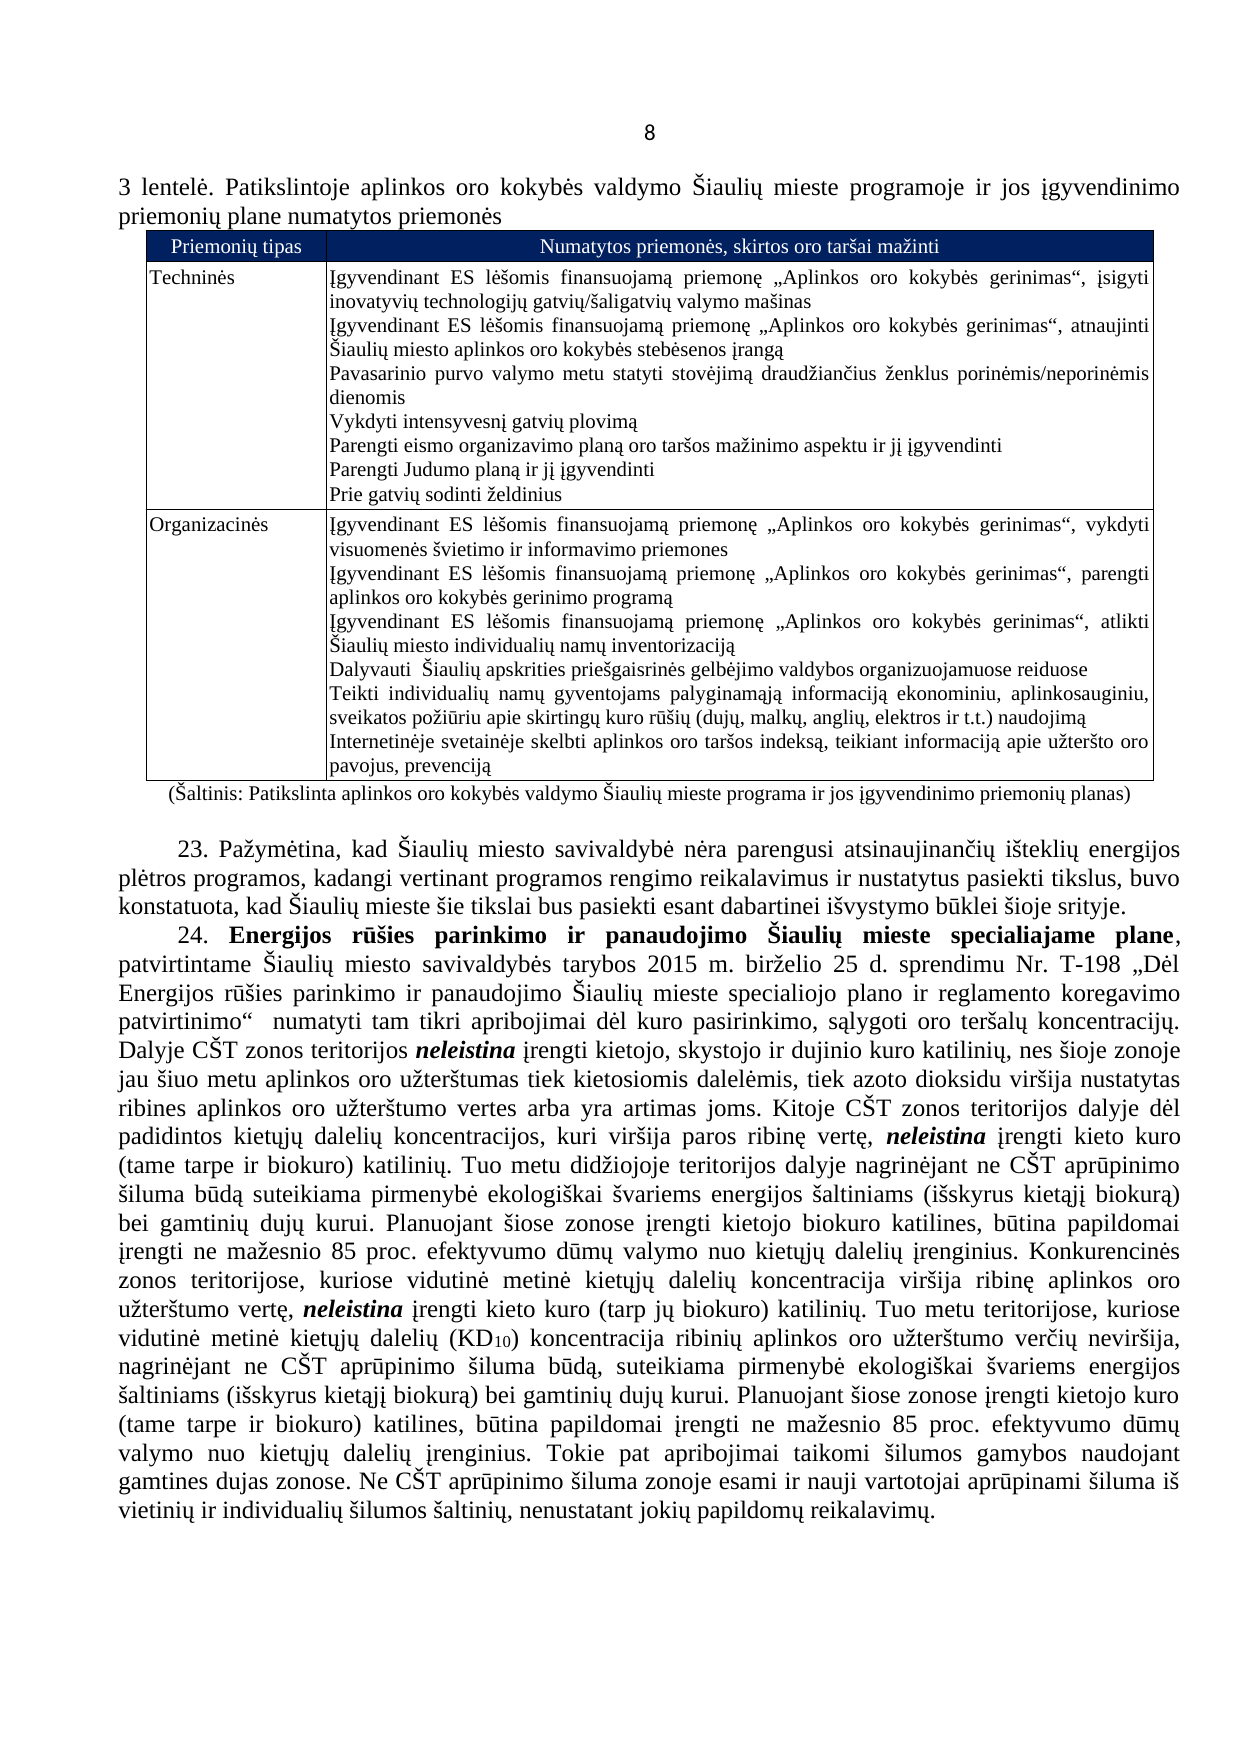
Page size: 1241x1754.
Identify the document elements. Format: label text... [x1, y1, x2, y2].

text 3 lentelė. Patikslintoje aplinkos oro kokybės valdymo Šiaulių mieste programoje ir jos įgyvendinimo priemonių plane numatytos priemonės [118, 172, 1181, 230]
table_cell Organizacinės [147, 510, 326, 780]
text 24. Energijos rūšies parinkimo ir panaudojimo Šiaulių mieste specialiajame plane, patvirtintame Šiaulių miesto savivaldybės tarybos 2015 m. birželio 25 d. sprendimu Nr. T-198 „Dėl Energijos rūšies parinkimo ir panaudojimo Šiaulių mieste specialiojo plano ir reglamento koregavimo patvirtinimo“ numatyti tam tikri apribojimai dėl kuro pasirinkimo, sąlygoti oro teršalų koncentracijų. Dalyje CŠT zonos teritorijos neleistina įrengti kietojo, skystojo ir dujinio kuro katilinių, nes šioje zonoje jau šiuo metu aplinkos oro užterštumas tiek kietosiomis dalelėmis, tiek azoto dioksidu viršija nustatytas ribines aplinkos oro užterštumo vertes arba yra artimas joms. Kitoje CŠT zonos teritorijos dalyje dėl padidintos kietųjų dalelių koncentracijos, kuri viršija paros ribinę vertę, neleistina įrengti kieto kuro (tame tarpe ir biokuro) katilinių. Tuo metu didžiojoje teritorijos dalyje nagrinėjant ne CŠT aprūpinimo šiluma būdą suteikiama pirmenybė ekologiškai švariems energijos šaltiniams (išskyrus kietąjį biokurą) bei gamtinių dujų kurui. Planuojant šiose zonose įrengti kietojo biokuro katilines, būtina papildomai įrengti ne mažesnio 85 proc. efektyvumo dūmų valymo nuo kietųjų dalelių įrenginius. Konkurencinės zonos teritorijose, kuriose vidutinė metinė kietųjų dalelių koncentracija viršija ribinę aplinkos oro užterštumo vertę, neleistina įrengti kieto kuro (tarp jų biokuro) katilinių. Tuo metu teritorijose, kuriose vidutinė metinė kietųjų dalelių (KD10) koncentracija ribinių aplinkos oro užterštumo verčių neviršija, nagrinėjant ne CŠT aprūpinimo šiluma būdą, suteikiama pirmenybė ekologiškai švariems energijos šaltiniams (išskyrus kietąjį biokurą) bei gamtinių dujų kurui. Planuojant šiose zonose įrengti kietojo kuro (tame tarpe ir biokuro) katilines, būtina papildomai įrengti ne mažesnio 85 proc. efektyvumo dūmų valymo nuo kietųjų dalelių įrenginius. Tokie pat apribojimai taikomi šilumos gamybos naudojant gamtines dujas zonose. Ne CŠT aprūpinimo šiluma zonoje esami ir nauji vartotojai aprūpinami šiluma iš vietinių ir individualių šilumos šaltinių, nenustatant jokių papildomų reikalavimų. [118, 920, 1181, 1524]
table_cell Įgyvendinant ES lėšomis finansuojamą priemonę „Aplinkos oro kokybės gerinimas“, vykdyti visuomenės švietimo ir informavimo priemones Įgyvendinant ES lėšomis finansuojamą priemonę „Aplinkos oro kokybės gerinimas“, parengti aplinkos oro kokybės gerinimo programą Įgyvendinant ES lėšomis finansuojamą priemonę „Aplinkos oro kokybės gerinimas“, atlikti Šiaulių miesto individualių namų inventorizaciją Dalyvauti Šiaulių apskrities priešgaisrinės gelbėjimo valdybos organizuojamuose reiduose Teikti individualių namų gyventojams palyginamąją informaciją ekonominiu, aplinkosauginiu, sveikatos požiūriu apie skirtingų kuro rūšių (dujų, malkų, anglių, elektros ir t.t.) naudojimą Internetinėje svetainėje skelbti aplinkos oro taršos indeksą, teikiant informaciją apie užteršto oro pavojus, prevenciją [327, 510, 1153, 780]
table_header Numatytos priemonės, skirtos oro taršai mažinti [327, 231, 1153, 261]
text 23. Pažymėtina, kad Šiaulių miesto savivaldybė nėra parengusi atsinaujinančių išteklių energijos plėtros programos, kadangi vertinant programos rengimo reikalavimus ir nustatytus pasiekti tikslus, buvo konstatuota, kad Šiaulių mieste šie tikslai bus pasiekti esant dabartinei išvystymo būklei šioje srityje. [118, 834, 1181, 920]
text (Šaltinis: Patikslinta aplinkos oro kokybės valdymo Šiaulių mieste programa ir jos įgyvendinimo priemonių planas) [118, 781, 1181, 805]
table_header Priemonių tipas [147, 231, 326, 261]
table_cell Įgyvendinant ES lėšomis finansuojamą priemonę „Aplinkos oro kokybės gerinimas“, įsigyti inovatyvių technologijų gatvių/šaligatvių valymo mašinas Įgyvendinant ES lėšomis finansuojamą priemonę „Aplinkos oro kokybės gerinimas“, atnaujinti Šiaulių miesto aplinkos oro kokybės stebėsenos įrangą Pavasarinio purvo valymo metu statyti stovėjimą draudžiančius ženklus porinėmis/neporinėmis dienomis Vykdyti intensyvesnį gatvių plovimą Parengti eismo organizavimo planą oro taršos mažinimo aspektu ir jį įgyvendinti Parengti Judumo planą ir jį įgyvendinti Prie gatvių sodinti želdinius [327, 262, 1153, 508]
table_cell Techninės [147, 262, 326, 508]
